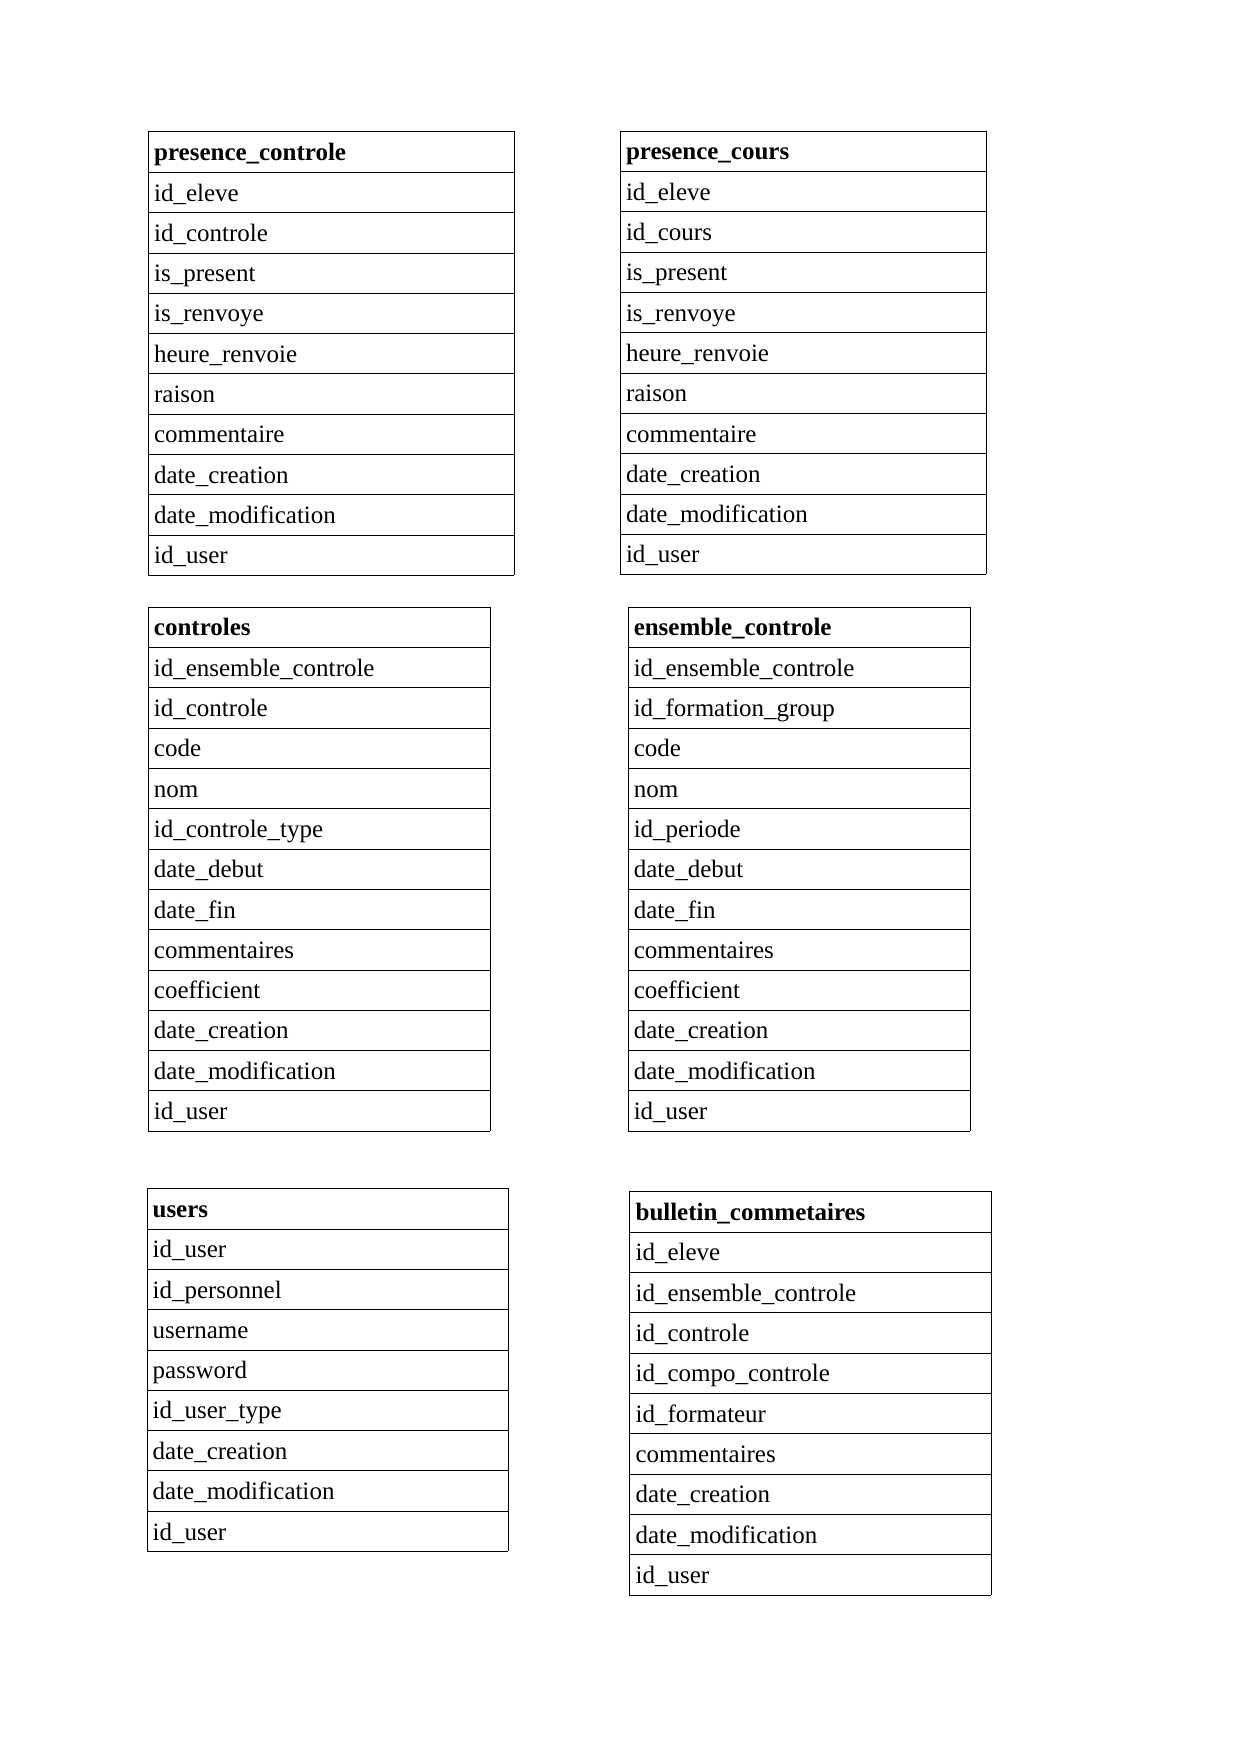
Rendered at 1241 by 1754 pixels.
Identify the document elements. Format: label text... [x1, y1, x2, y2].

table_cell coefficient [149, 971, 490, 1010]
table_cell username [148, 1310, 508, 1349]
table_cell is_renvoye [621, 293, 986, 332]
table_header controles [149, 608, 490, 647]
table_cell id_controle [149, 213, 514, 252]
table_cell commentaires [630, 1434, 991, 1473]
table_cell password [148, 1351, 508, 1390]
table_cell id_cours [621, 212, 986, 252]
table_header bulletin_commetaires [630, 1192, 991, 1232]
table_cell is_present [621, 253, 986, 292]
table_cell id_user [148, 1230, 508, 1269]
table_cell id_eleve [149, 173, 514, 212]
table_cell raison [621, 374, 986, 413]
table_cell id_ensemble_controle [630, 1273, 991, 1312]
table_cell date_creation [149, 1011, 490, 1050]
table_cell commentaires [629, 930, 970, 969]
table_cell id_ensemble_controle [149, 648, 490, 687]
table_cell id_controle_type [149, 809, 490, 848]
table_cell id_personnel [148, 1270, 508, 1309]
table_cell id_ensemble_controle [629, 648, 970, 687]
table_header users [148, 1189, 508, 1228]
table_cell id_formateur [630, 1394, 991, 1433]
table_cell is_present [149, 254, 514, 293]
table_cell id_eleve [630, 1233, 991, 1272]
table_cell date_fin [149, 890, 490, 929]
table_cell commentaire [149, 415, 514, 454]
table_header ensemble_controle [629, 608, 970, 647]
table_cell date_modification [149, 495, 514, 534]
table_cell date_modification [149, 1051, 490, 1090]
table_cell commentaire [621, 414, 986, 453]
table_cell date_debut [629, 850, 970, 889]
table_cell id_controle [149, 688, 490, 728]
table_cell id_user [149, 1091, 490, 1131]
table_cell date_modification [629, 1051, 970, 1090]
table_cell id_eleve [621, 172, 986, 211]
table_cell date_creation [630, 1475, 991, 1514]
table_cell id_formation_group [629, 688, 970, 728]
table_cell date_creation [149, 455, 514, 494]
table_cell date_modification [148, 1471, 508, 1511]
table_cell date_fin [629, 890, 970, 929]
table_cell heure_renvoie [621, 333, 986, 372]
table_cell raison [149, 374, 514, 414]
table_cell date_creation [621, 454, 986, 493]
table_cell code [629, 729, 970, 768]
table_cell id_compo_controle [630, 1354, 991, 1393]
table_cell id_user [149, 536, 514, 575]
table_header presence_controle [149, 132, 514, 172]
table_cell nom [629, 769, 970, 808]
table_cell id_user [621, 535, 986, 574]
table_cell id_controle [630, 1313, 991, 1353]
table_cell id_user_type [148, 1391, 508, 1430]
table_cell code [149, 729, 490, 768]
table_cell date_creation [148, 1431, 508, 1470]
table_cell id_periode [629, 809, 970, 848]
table_cell commentaires [149, 930, 490, 969]
table_cell id_user [148, 1512, 508, 1551]
table_cell nom [149, 769, 490, 808]
table_cell id_user [629, 1091, 970, 1131]
table_cell is_renvoye [149, 294, 514, 333]
table_cell date_debut [149, 850, 490, 889]
table_cell id_user [630, 1555, 991, 1594]
table_cell date_modification [630, 1515, 991, 1554]
table_cell coefficient [629, 971, 970, 1010]
table_cell heure_renvoie [149, 334, 514, 373]
table_cell date_creation [629, 1011, 970, 1050]
table_header presence_cours [621, 132, 986, 171]
table_cell date_modification [621, 495, 986, 534]
